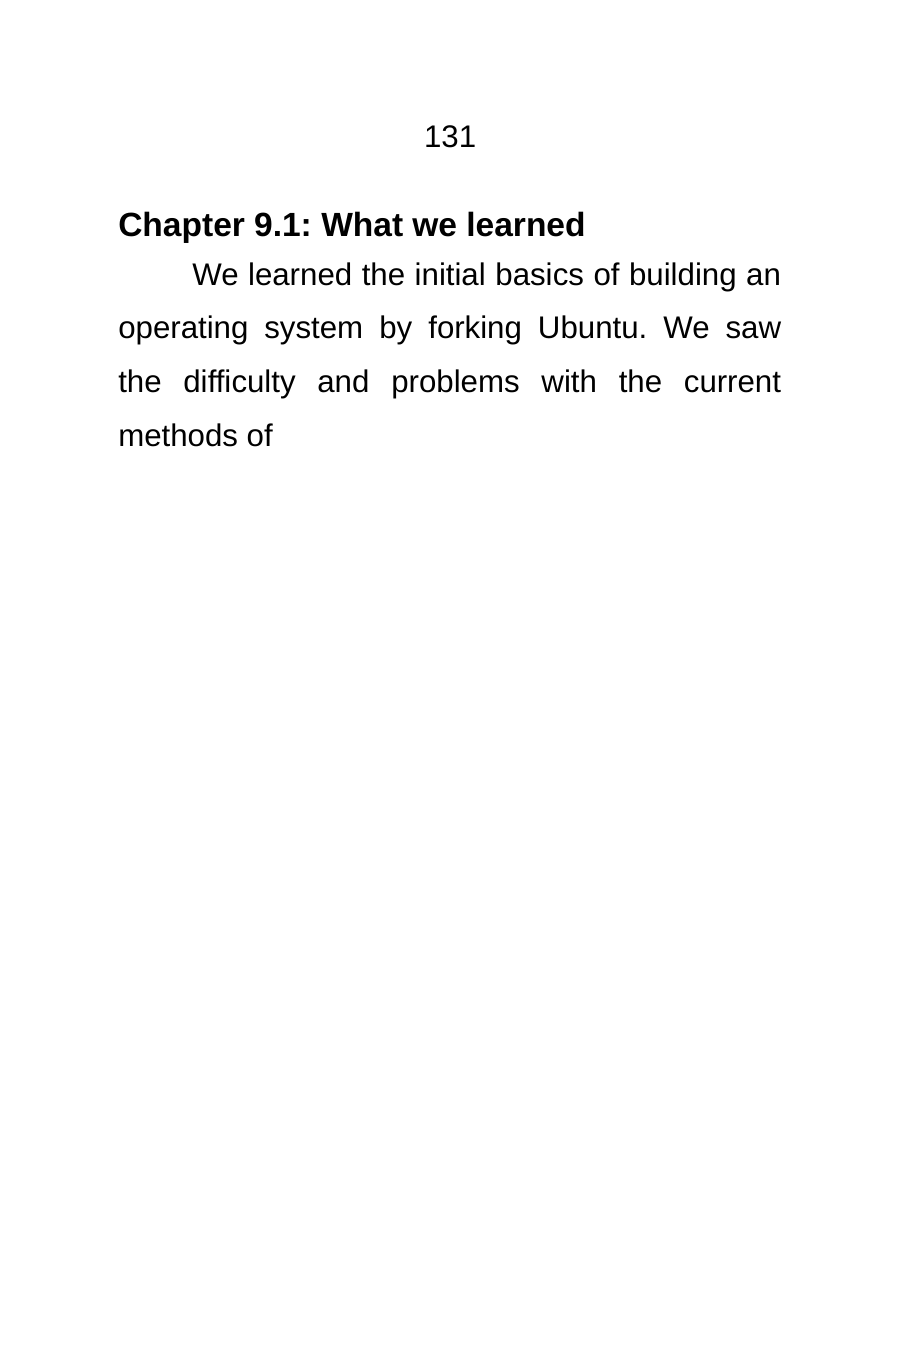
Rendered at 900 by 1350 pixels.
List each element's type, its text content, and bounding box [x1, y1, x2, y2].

text We learned the initial basics of building an operating system by forking Ubuntu. We saw the difficulty and problems with the current methods of [118, 256, 782, 453]
subtitle Chapter 9.1: What we learned [118, 204, 782, 243]
